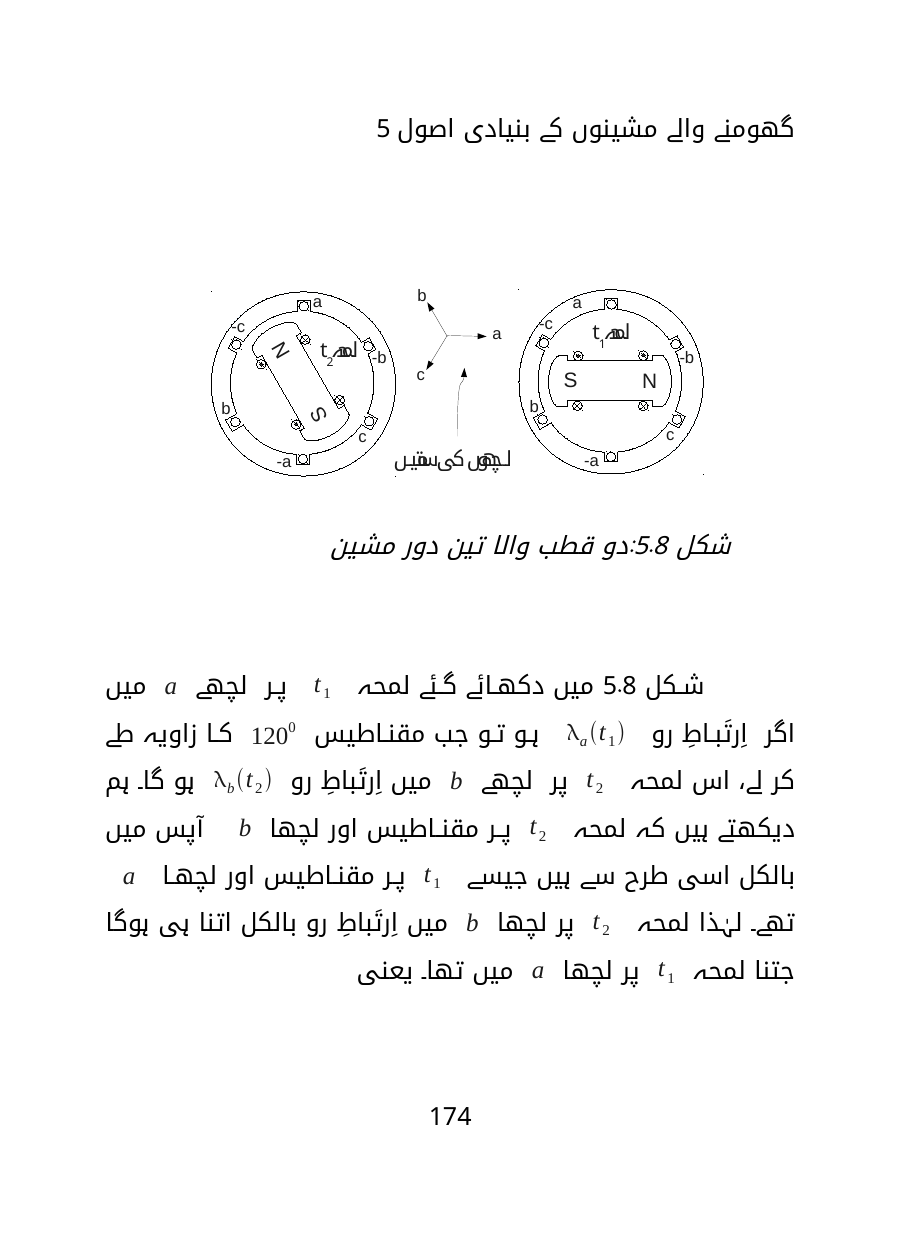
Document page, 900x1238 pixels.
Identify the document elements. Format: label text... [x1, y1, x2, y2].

text شکل 5.8 میں دکھائے گئے لمحہ پر لچھےمیں اگر اِرتَباطِ رو ہو تو جب مقناطیسکا زاویہ طے کر لے، اس لمحہ پر لچھےمیں اِرتَباطِ روہو گا۔ ہم دیکھتے ہیں کہ لمحہ پر مقناطیس اور لچھا آپس میں بالکل اسی طرح سے ہیں جیسے پر مقناطیس اور لچھا تھے۔ لہٰذا لمحہ پر لچھامیں اِرتَباطِ رو بالکل اتنا ہی ہوگا جتنا لمحہپر لچھامیں تھا۔ یعنی [105, 663, 795, 994]
text شکل 5.8:دو قطب والا تین دور مشین [169, 195, 731, 569]
